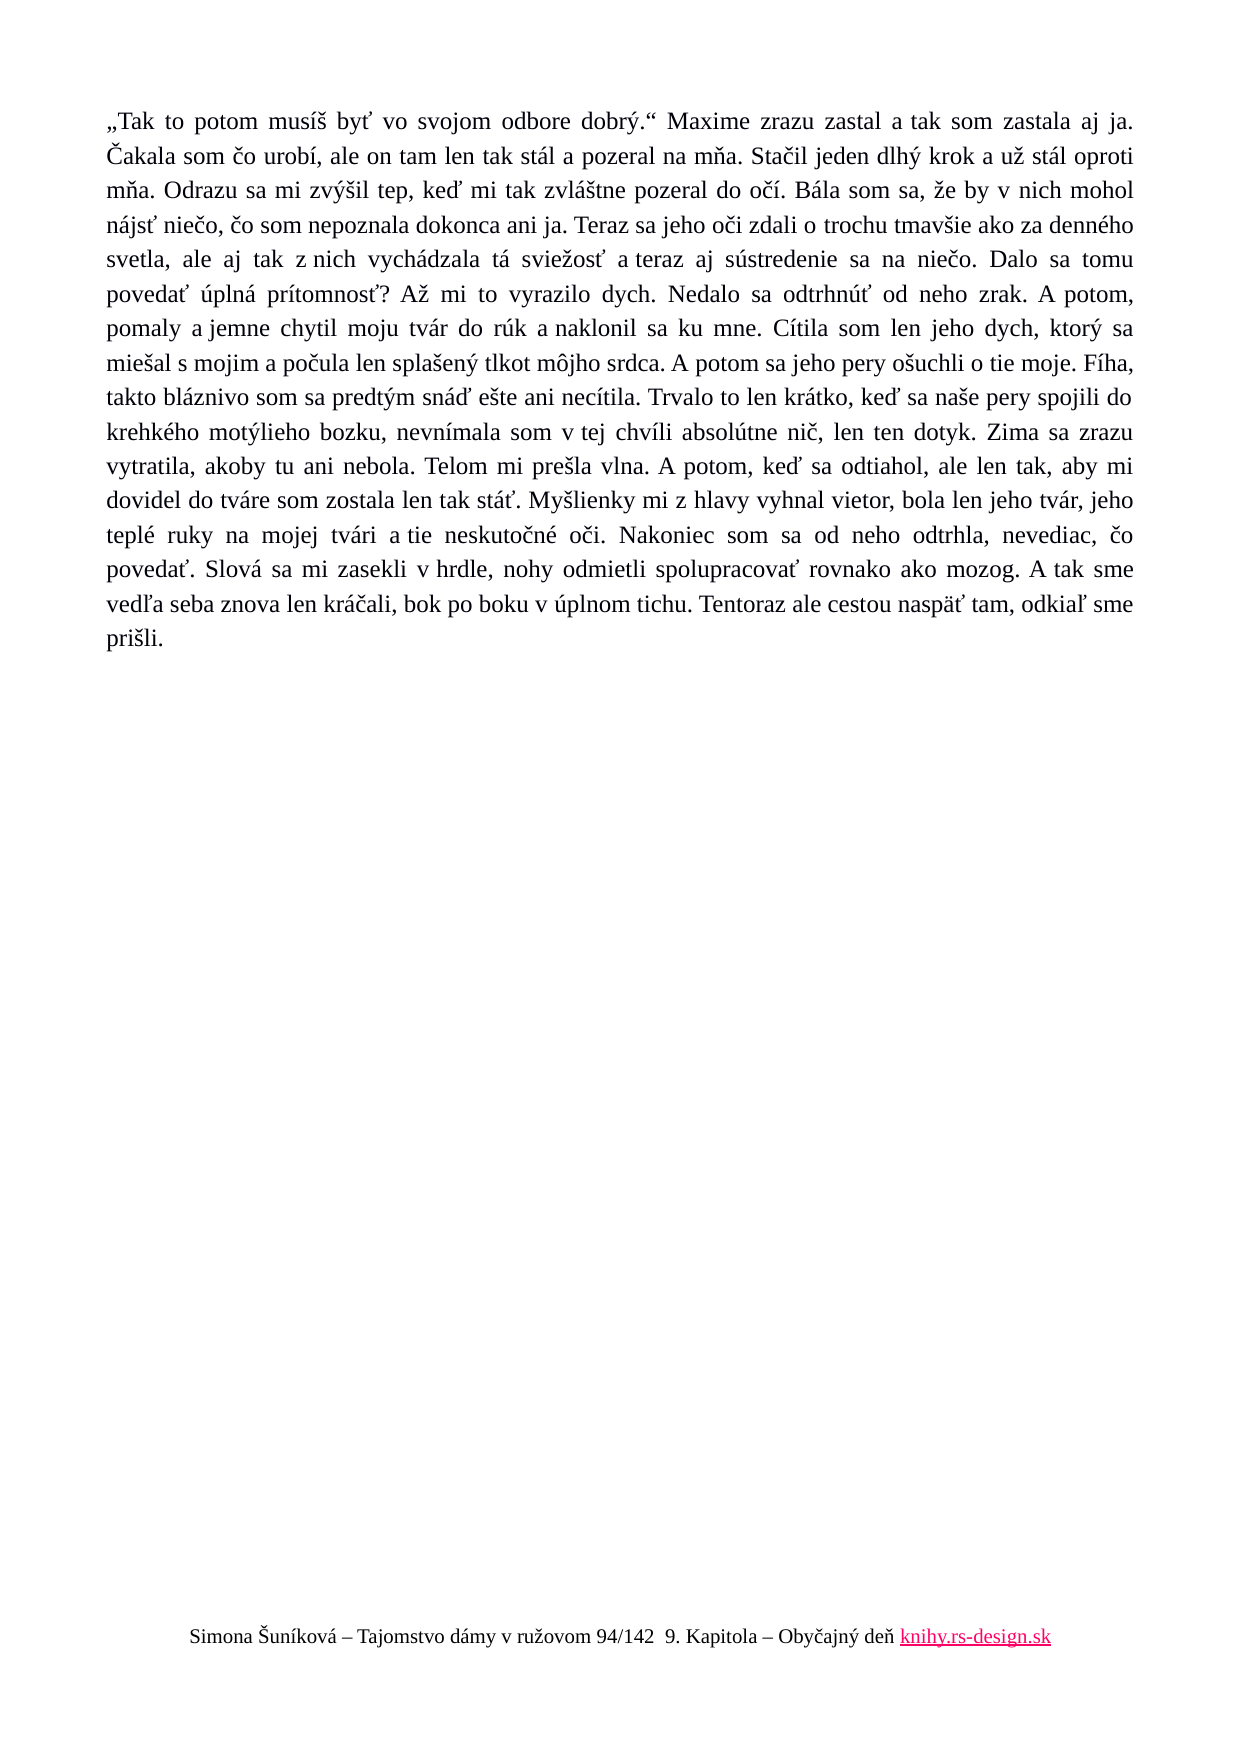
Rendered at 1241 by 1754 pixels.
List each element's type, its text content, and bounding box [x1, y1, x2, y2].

text „Tak to potom musíš byť vo svojom odbore dobrý.“ Maxime zrazu zastal a tak som zastala aj ja. Čakala som čo urobí, ale on tam len tak stál a pozeral na mňa. Stačil jeden dlhý krok a už stál oproti mňa. Odrazu sa mi zvýšil tep, keď mi tak zvláštne pozeral do očí. Bála som sa, že by v nich mohol nájsť niečo, čo som nepoznala dokonca ani ja. Teraz sa jeho oči zdali o trochu tmavšie ako za denného svetla, ale aj tak z nich vychádzala tá sviežosť a teraz aj sústredenie sa na niečo. Dalo sa tomu povedať úplná prítomnosť? Až mi to vyrazilo dych. Nedalo sa odtrhnúť od neho zrak. A potom, pomaly a jemne chytil moju tvár do rúk a naklonil sa ku mne. Cítila som len jeho dych, ktorý sa miešal s mojim a počula len splašený tlkot môjho srdca. A potom sa jeho pery ošuchli o tie moje. Fíha, takto bláznivo som sa predtým snáď ešte ani necítila. Trvalo to len krátko, keď sa naše pery spojili do krehkého motýlieho bozku, nevnímala som v tej chvíli absolútne nič, len ten dotyk. Zima sa zrazu vytratila, akoby tu ani nebola. Telom mi prešla vlna. A potom, keď sa odtiahol, ale len tak, aby mi dovidel do tváre som zostala len tak stáť. Myšlienky mi z hlavy vyhnal vietor, bola len jeho tvár, jeho teplé ruky na mojej tvári a tie neskutočné oči. Nakoniec som sa od neho odtrhla, nevediac, čo povedať. Slová sa mi zasekli v hrdle, nohy odmietli spolupracovať rovnako ako mozog. A tak sme vedľa seba znova len kráčali, bok po boku v úplnom tichu. Tentoraz ale cestou naspäť tam, odkiaľ sme prišli. [106, 106, 1134, 652]
